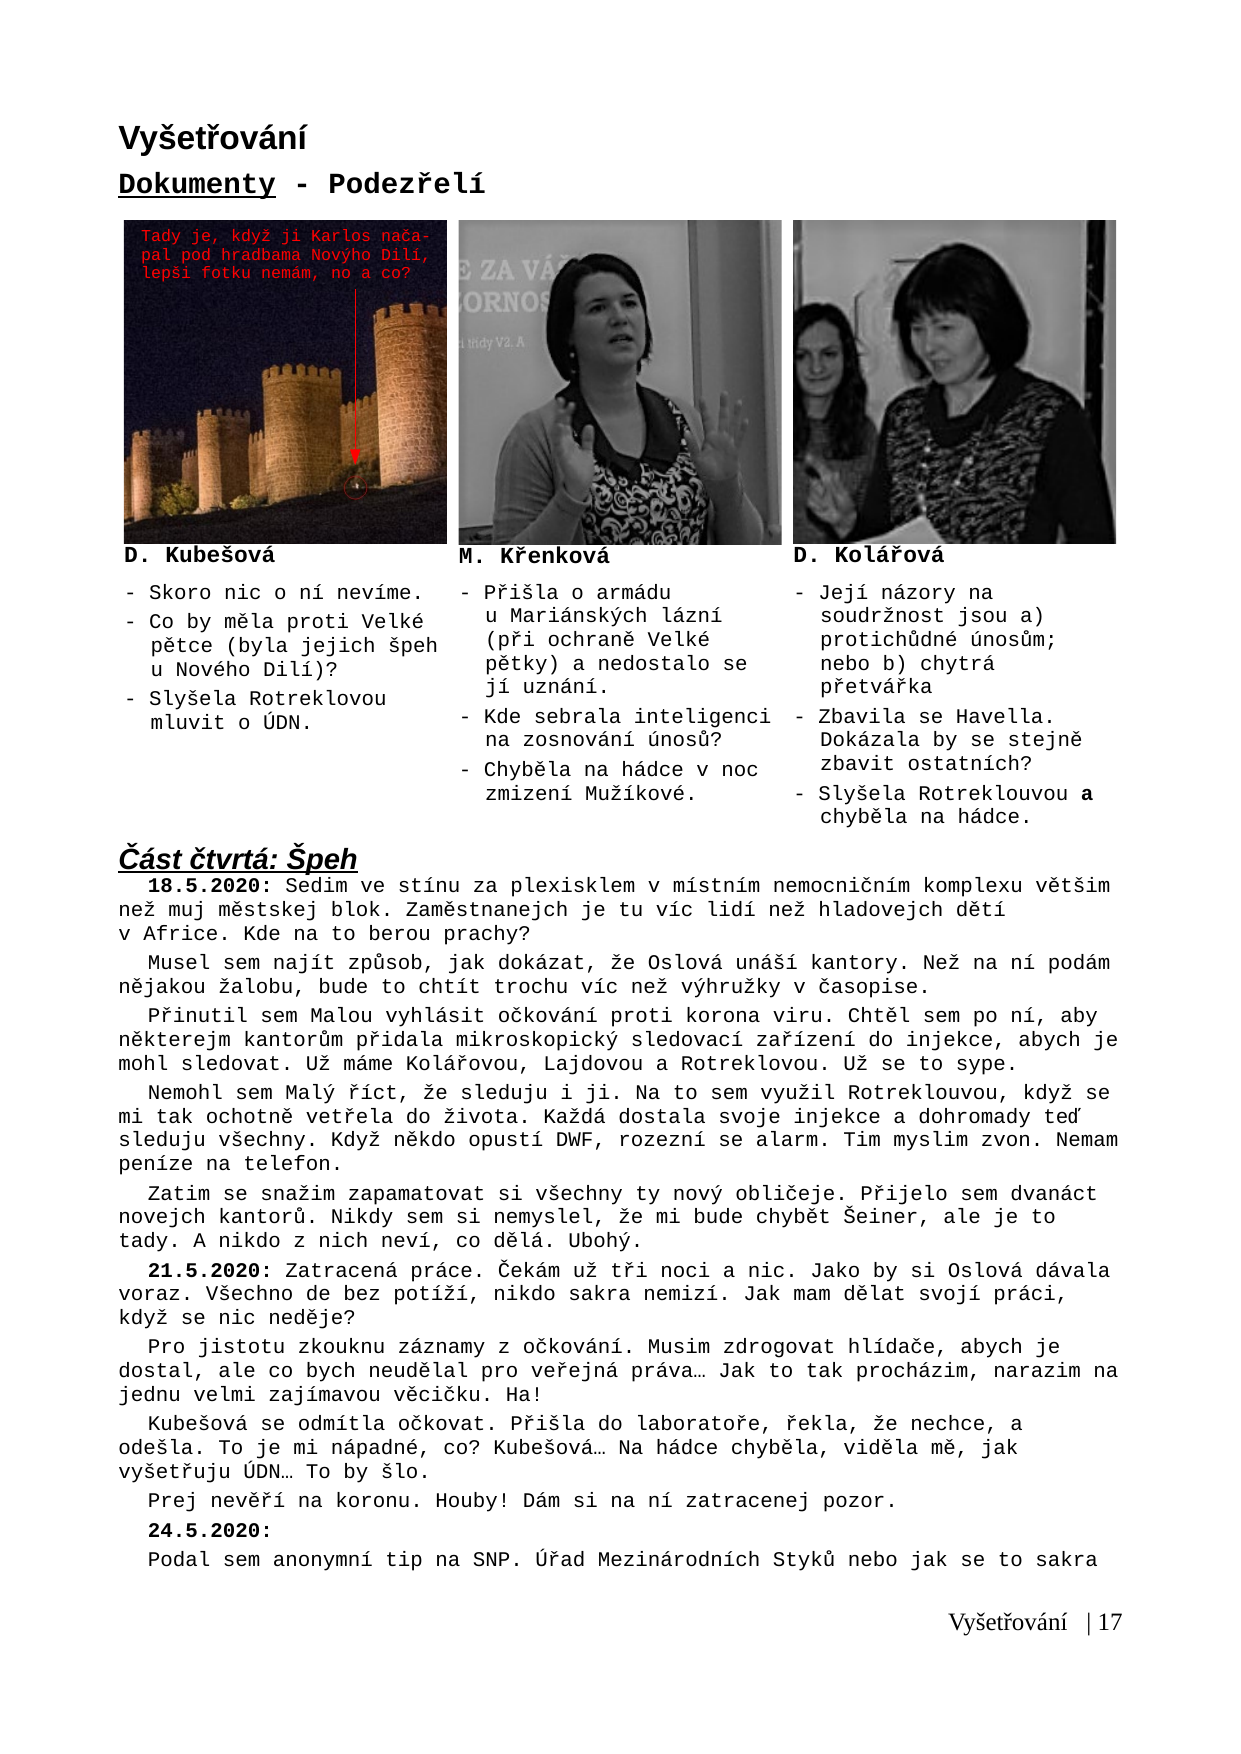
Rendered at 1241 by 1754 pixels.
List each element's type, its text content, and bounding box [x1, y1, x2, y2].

text Kubešová se odmítla očkovat. Přišla do laboratoře, řekla, že nechce, a odešla. To je mi nápadné, co? Kubešová… Na hádce chyběla, viděla mě, jak vyšetřuju ÚDN… To by šlo. [118, 1413, 1122, 1484]
picture [793, 220, 1117, 544]
table_cell - Její názory na soudržnost jsou a) protichůdné únosům; nebo b) chytrá přetvářka - Zbavila se Havella. Dokázala by se stejně zbavit ostatních? - Slyšela Rotreklouvou a chyběla na hádce. [788, 576, 1122, 842]
text Přinutil sem Malou vyhlásit očkování proti korona viru. Chtěl sem po ní, aby některejm kantorům přidala mikroskopický sledovací zařízení do injekce, abych je mohl sledovat. Už máme Kolářovou, Lajdovou a Rotreklovou. Už se to sype. [118, 1005, 1122, 1076]
text Zatim se snažim zapamatovat si všechny ty nový obličeje. Přijelo sem dvanáct novejch kantorů. Nikdy sem si nemyslel, že mi bude chybět Šeiner, ale je to tady. A nikdo z nich neví, co dělá. Ubohý. [118, 1183, 1122, 1254]
text Prej nevěří na koronu. Houby! Dám si na ní zatracenej pozor. [118, 1490, 1122, 1514]
picture [123, 220, 447, 544]
table_cell - Skoro nic o ní nevíme. - Co by měla proti Velké pětce (byla jejich špeh u Nového Dilí)? - Slyšela Rotreklovou mluvit o ÚDN. [118, 576, 453, 842]
text Musel sem najít způsob, jak dokázat, že Oslová unáší kantory. Než na ní podám nějakou žalobu, bude to chtít trochu víc než výhružky v časopise. [118, 952, 1122, 999]
text Podal sem anonymní tip na SNP. Úřad Mezinárodních Styků nebo jak se to sakra [118, 1549, 1122, 1573]
table_header M. Křenková [453, 215, 787, 576]
picture [458, 220, 782, 545]
subtitle Vyšetřování [118, 118, 1122, 157]
text 18.5.2020: Sedim ve stínu za plexisklem v místním nemocničním komplexu většim než muj městskej blok. Zaměstnanejch je tu víc lidí než hladovejch dětí v Africe. Kde na to berou prachy? [118, 875, 1122, 946]
text 21.5.2020: Zatracená práce. Čekám už tři noci a nic. Jako by si Oslová dávala voraz. Všechno de bez potíží, nikdo sakra nemizí. Jak mam dělat svojí práci, když se nic neděje? [118, 1259, 1122, 1331]
table_header D. Kubešová [118, 215, 453, 576]
table_header D. Kolářová [788, 215, 1122, 576]
subtitle Část čtvrtá: Špeh [118, 842, 1122, 875]
text 24.5.2020: [118, 1520, 1122, 1543]
text Pro jistotu zkouknu záznamy z očkování. Musim zdrogovat hlídače, abych je dostal, ale co bych neudělal pro veřejná práva… Jak to tak procházim, narazim na jednu velmi zajímavou věcičku. Ha! [118, 1336, 1122, 1407]
table_cell - Přišla o armádu u Mariánských lázní (při ochraně Velké pětky) a nedostalo se jí uznání. - Kde sebrala inteligenci na zosnování únosů? - Chyběla na hádce v noc zmizení Mužíkové. [453, 576, 787, 842]
text Nemohl sem Malý říct, že sleduju i ji. Na to sem využil Rotreklouvou, když se mi tak ochotně vetřela do života. Každá dostala svoje injekce a dohromady teď sleduju všechny. Když někdo opustí DWF, rozezní se alarm. Tim myslim zvon. Nemam peníze na telefon. [118, 1082, 1122, 1177]
subtitle Dokumenty - Podezřelí [118, 169, 1122, 202]
